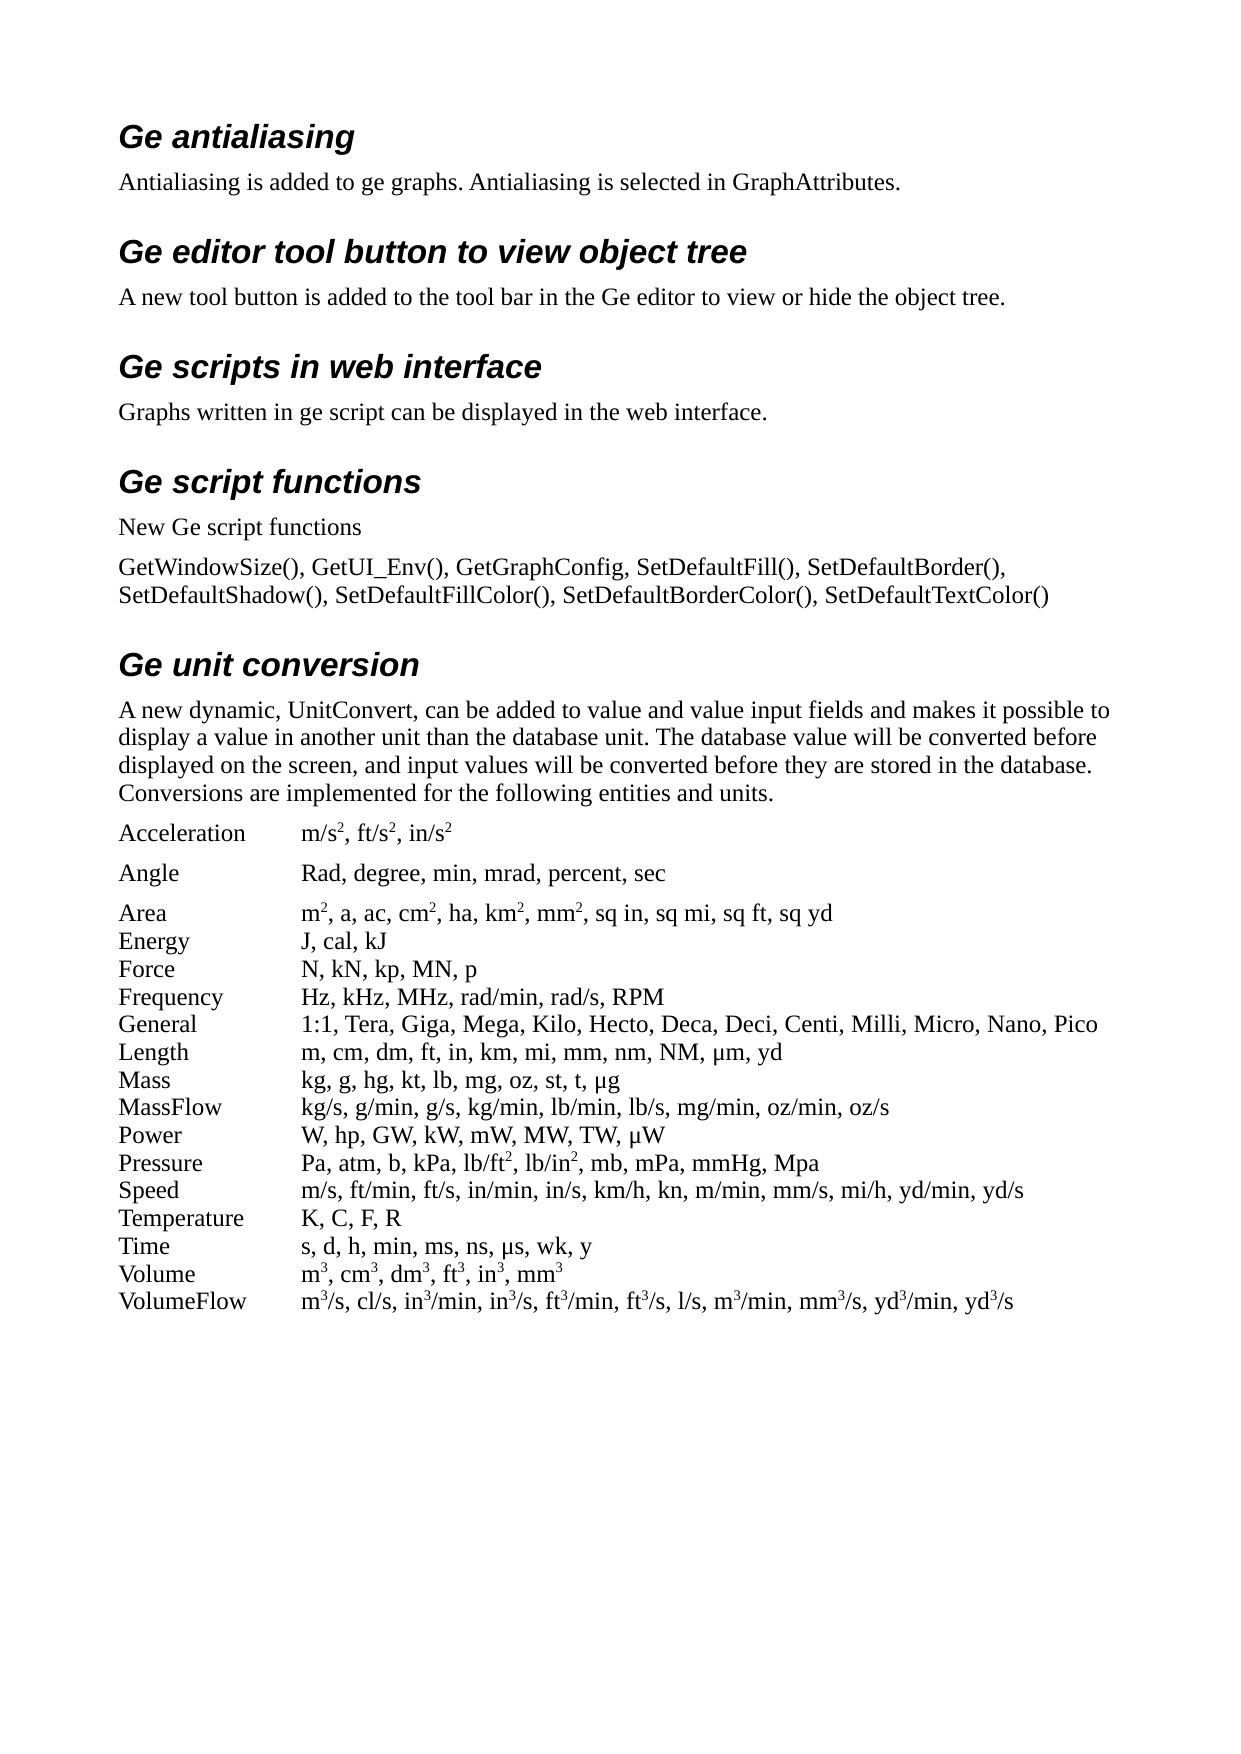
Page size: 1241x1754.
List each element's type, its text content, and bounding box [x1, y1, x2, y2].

table_cell General [118, 1010, 301, 1038]
table_cell m3/s, cl/s, in3/min, in3/s, ft3/min, ft3/s, l/s, m3/min, mm3/s, yd3/min, yd3/s [301, 1288, 1122, 1315]
table_cell Pressure [118, 1149, 301, 1177]
table_cell VolumeFlow [118, 1288, 301, 1315]
text New Ge script functions [118, 513, 1122, 541]
table_header m/s2, ft/s2, in/s2 [301, 819, 1122, 859]
text Graphs written in ge script can be displayed in the web interface. [118, 398, 1122, 426]
table_cell m2, a, ac, cm2, ha, km2, mm2, sq in, sq mi, sq ft, sq yd [301, 900, 1122, 927]
subtitle Ge antialiasing [118, 118, 1122, 155]
table_cell MassFlow [118, 1094, 301, 1121]
subtitle Ge script functions [118, 463, 1122, 500]
table_cell kg, g, hg, kt, lb, mg, oz, st, t, μg [301, 1066, 1122, 1093]
table_cell J, cal, kJ [301, 927, 1122, 955]
table_cell Angle [118, 859, 301, 899]
table_cell m, cm, dm, ft, in, km, mi, mm, nm, NM, μm, yd [301, 1038, 1122, 1066]
text A new tool button is added to the tool bar in the Ge editor to view or hide the object tree. [118, 283, 1122, 311]
subtitle Ge scripts in web interface [118, 348, 1122, 385]
table_cell Speed [118, 1177, 301, 1204]
text A new dynamic, UnitConvert, can be added to value and value input fields and makes it possible to display a value in another unit than the database unit. The database value will be converted before displayed on the screen, and input values will be converted before they are stored in the database. Conversions are implemented for the following entities and units. [118, 696, 1122, 807]
table_cell Length [118, 1038, 301, 1066]
text GetWindowSize(), GetUI_Env(), GetGraphConfig, SetDefaultFill(), SetDefaultBorder(), SetDefaultShadow(), SetDefaultFillColor(), SetDefaultBorderColor(), SetDefaultTextColor() [118, 553, 1122, 608]
subtitle Ge editor tool button to view object tree [118, 233, 1122, 270]
table_cell Hz, kHz, MHz, rad/min, rad/s, RPM [301, 983, 1122, 1010]
table_cell Rad, degree, min, mrad, percent, sec [301, 859, 1122, 899]
table_cell m/s, ft/min, ft/s, in/min, in/s, km/h, kn, m/min, mm/s, mi/h, yd/min, yd/s [301, 1177, 1122, 1204]
table_cell W, hp, GW, kW, mW, MW, TW, μW [301, 1121, 1122, 1149]
table_cell m3, cm3, dm3, ft3, in3, mm3 [301, 1260, 1122, 1287]
table_cell Area [118, 900, 301, 927]
table_cell Force [118, 955, 301, 983]
table_cell Pa, atm, b, kPa, lb/ft2, lb/in2, mb, mPa, mmHg, Mpa [301, 1149, 1122, 1177]
table_header Acceleration [118, 819, 301, 859]
table_cell K, C, F, R [301, 1204, 1122, 1232]
table_cell N, kN, kp, MN, p [301, 955, 1122, 983]
table_cell kg/s, g/min, g/s, kg/min, lb/min, lb/s, mg/min, oz/min, oz/s [301, 1094, 1122, 1121]
table_cell Power [118, 1121, 301, 1149]
table_cell Time [118, 1232, 301, 1260]
table_cell Energy [118, 927, 301, 955]
table_cell Volume [118, 1260, 301, 1287]
text Antialiasing is added to ge graphs. Antialiasing is selected in GraphAttributes. [118, 168, 1122, 196]
subtitle Ge unit conversion [118, 646, 1122, 683]
table_cell Mass [118, 1066, 301, 1093]
table_cell Frequency [118, 983, 301, 1010]
table_cell s, d, h, min, ms, ns, μs, wk, y [301, 1232, 1122, 1260]
table_cell 1:1, Tera, Giga, Mega, Kilo, Hecto, Deca, Deci, Centi, Milli, Micro, Nano, Pico [301, 1010, 1122, 1038]
table_cell Temperature [118, 1204, 301, 1232]
